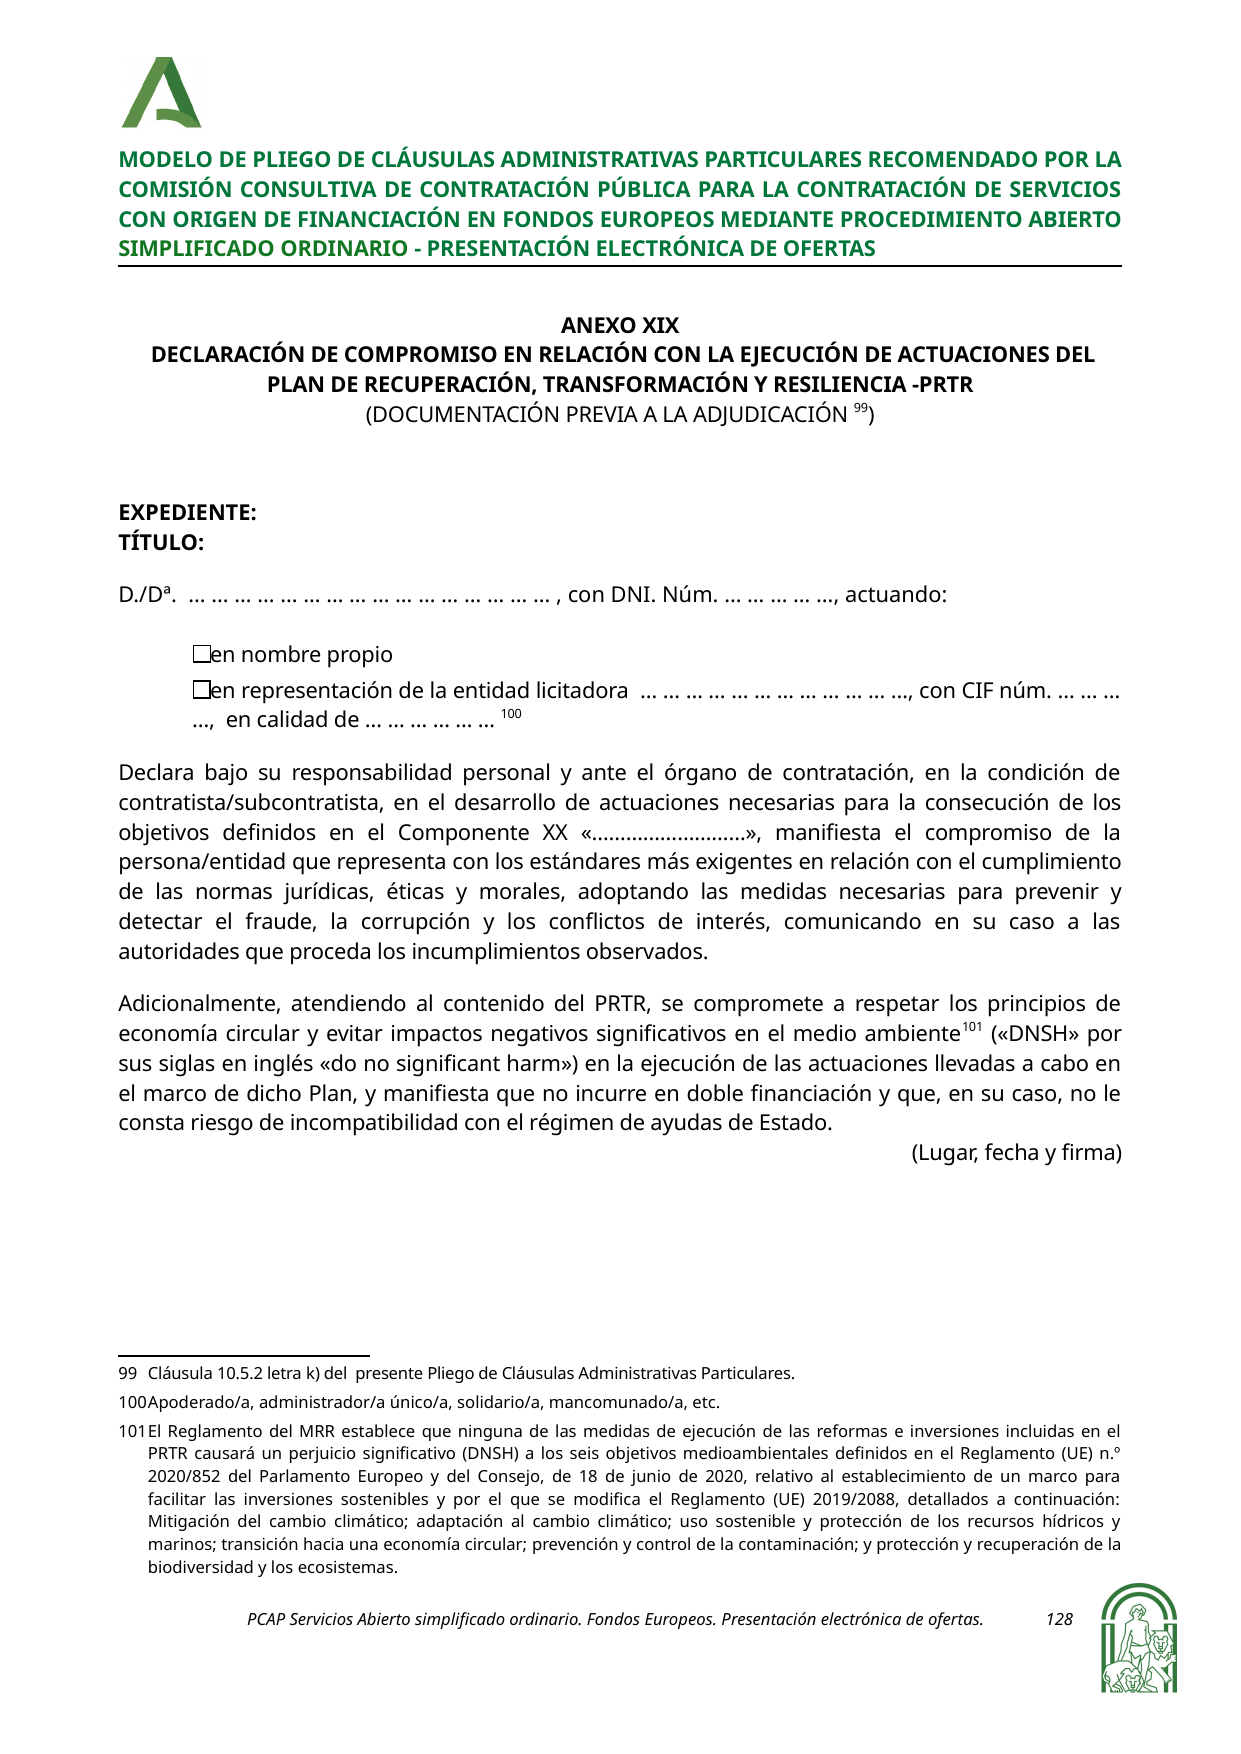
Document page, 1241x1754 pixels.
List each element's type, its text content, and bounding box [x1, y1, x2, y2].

text (Lugar, fecha y firma) [118, 1137, 1122, 1167]
text MODELO DE PLIEGO DE CLÁUSULAS ADMINISTRATIVAS PARTICULARES RECOMENDADO POR LA COMISIÓN CONSULTIVA DE CONTRATACIÓN PÚBLICA PARA LA CONTRATACIÓN DE SERVICIOS CON ORIGEN DE FINANCIACIÓN EN FONDOS EUROPEOS MEDIANTE PROCEDIMIENTO ABIERTO SIMPLIFICADO ORDINARIO - PRESENTACIÓN ELECTRÓNICA DE OFERTAS [118, 144, 1122, 265]
text (DOCUMENTACIÓN PREVIA A LA ADJUDICACIÓN ) [118, 399, 1122, 429]
text Cláusula 10.5.2 letra k) del presente Pliego de Cláusulas Administrativas Particulares. [118, 1362, 1122, 1384]
text ANEXO XIX [118, 310, 1122, 339]
text EXPEDIENTE: [118, 497, 1122, 527]
text Apoderado/a, administrador/a único/a, solidario/a, mancomunado/a, etc. [118, 1391, 1122, 1413]
text en nombre propio [192, 639, 1122, 669]
text Declara bajo su responsabilidad personal y ante el órgano de contratación, en la condición de contratista/subcontratista, en el desarrollo de actuaciones necesarias para la consecución de los objetivos definidos en el Componente XX «………………………», manifiesta el compromiso de la persona/entidad que representa con los estándares más exigentes en relación con el cumplimiento de las normas jurídicas, éticas y morales, adoptando las medidas necesarias para prevenir y detectar el fraude, la corrupción y los conflictos de interés, comunicando en su caso a las autoridades que proceda los incumplimientos observados. [118, 757, 1122, 966]
picture [117, 52, 206, 132]
text El Reglamento del MRR establece que ninguna de las medidas de ejecución de las reformas e inversiones incluidas en el PRTR causará un perjuicio significativo (DNSH) a los seis objetivos medioambientales definidos en el Reglamento (UE) n.º 2020/852 del Parlamento Europeo y del Consejo, de 18 de junio de 2020, relativo al establecimiento de un marco para facilitar las inversiones sostenibles y por el que se modifica el Reglamento (UE) 2019/2088, detallados a continuación: Mitigación del cambio climático; adaptación al cambio climático; uso sostenible y protección de los recursos hídricos y marinos; transición hacia una economía circular; prevención y control de la contaminación; y protección y recuperación de la biodiversidad y los ecosistemas. [118, 1419, 1122, 1578]
text TÍTULO: [118, 527, 1122, 557]
picture [1100, 1582, 1178, 1694]
text DECLARACIÓN DE COMPROMISO EN RELACIÓN CON LA EJECUCIÓN DE ACTUACIONES DEL PLAN DE RECUPERACIÓN, TRANSFORMACIÓN Y RESILIENCIA -PRTR [118, 339, 1122, 399]
text Adicionalmente, atendiendo al contenido del PRTR, se compromete a respetar los principios de economía circular y evitar impactos negativos significativos en el medio ambiente («DNSH» por sus siglas en inglés «do no significant harm») en la ejecución de las actuaciones llevadas a cabo en el marco de dicho Plan, y manifiesta que no incurre en doble financiación y que, en su caso, no le consta riesgo de incompatibilidad con el régimen de ayudas de Estado. [118, 988, 1122, 1137]
text en representación de la entidad licitadora … … … … … … … … … … … …, con CIF núm. … … … …, en calidad de … … … … … … [192, 675, 1122, 734]
text D./Dª. … … … … … … … … … … … … … … … … , con DNI. Núm. … … … … …, actuando: [118, 579, 1122, 609]
